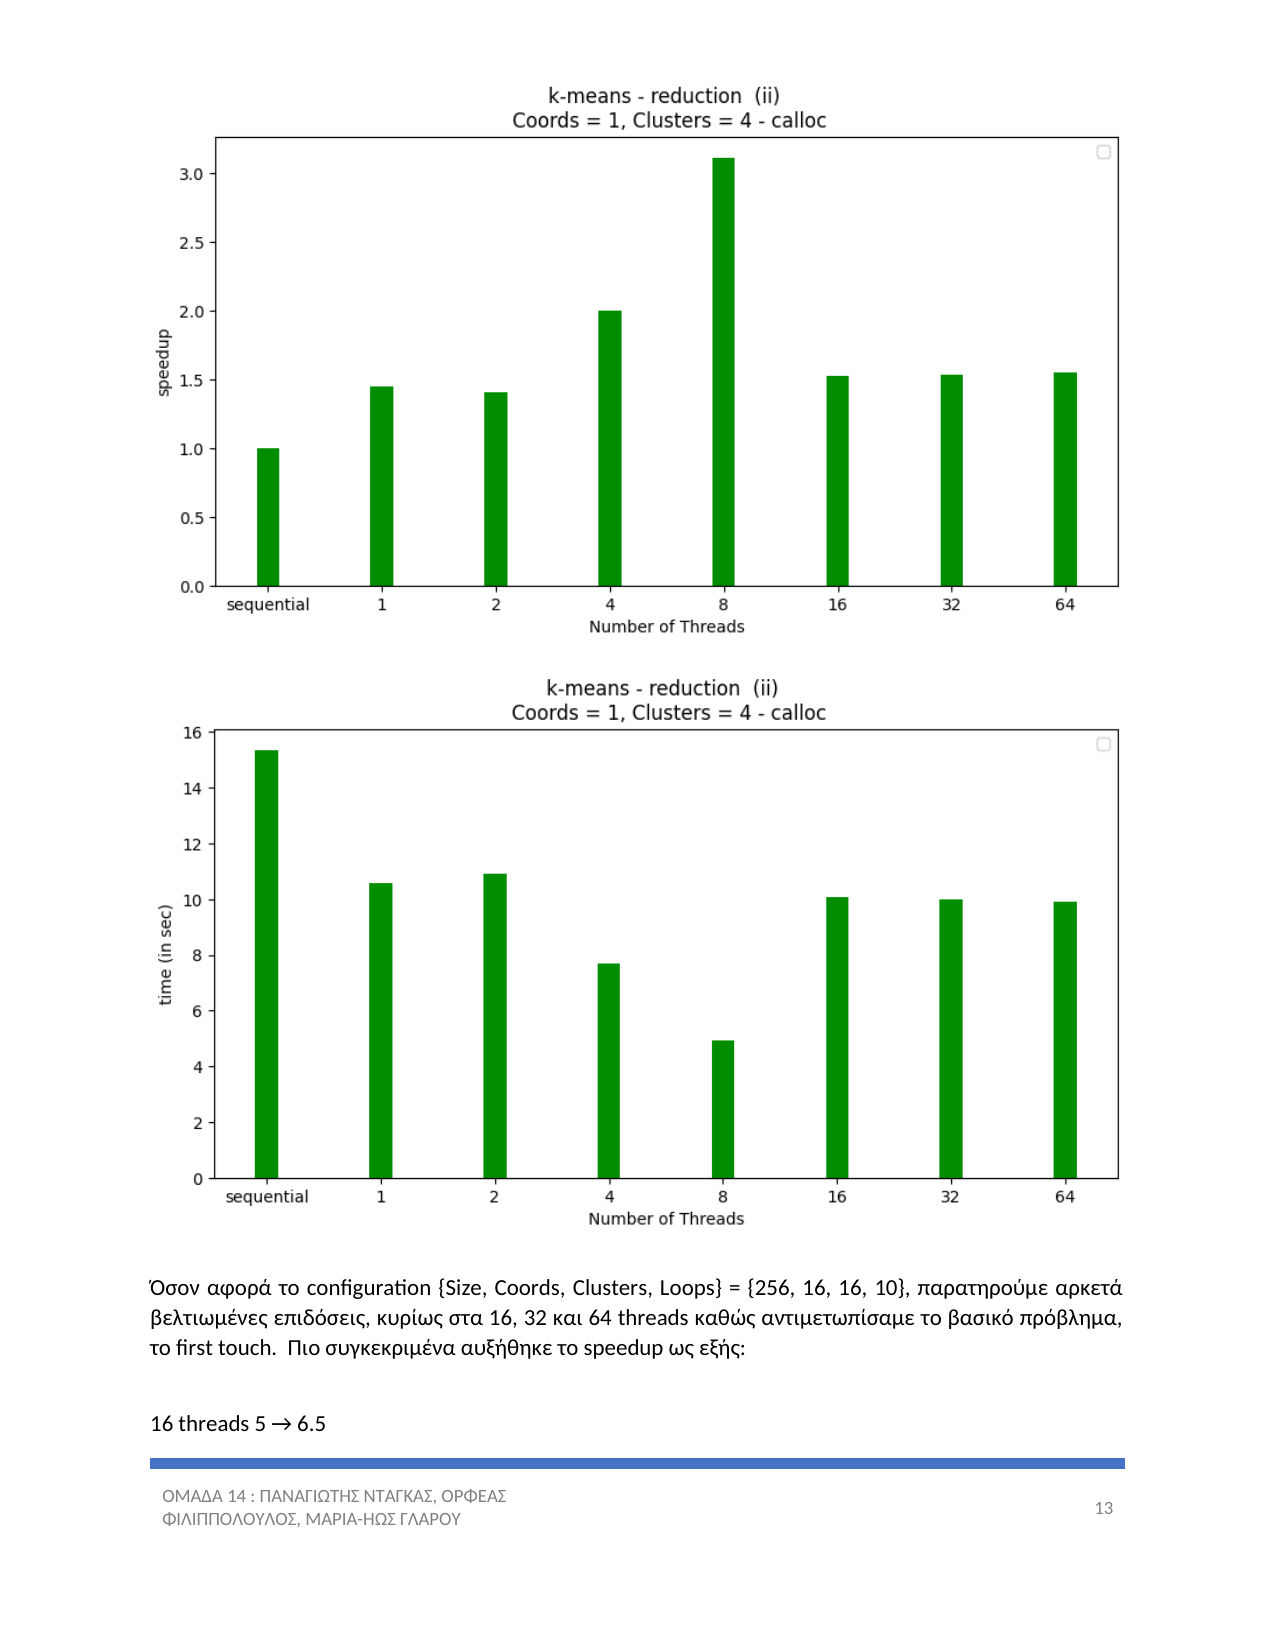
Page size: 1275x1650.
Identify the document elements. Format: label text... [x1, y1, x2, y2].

text 16 threads 5 → 6.5 [150, 1409, 1125, 1437]
text Όσον αφορά το configuration {Size, Coords, Clusters, Loops} = {256, 16, 16, 10}, παρατηρούμε αρκετά βελτιωμένες επιδόσεις, κυρίως στα 16, 32 και 64 threads καθώς αντιμετωπίσαμε το βασικό πρόβλημα, το first touch. Πιο συγκεκριμένα αυξήθηκε το speedup ως εξής: [150, 1273, 1125, 1361]
